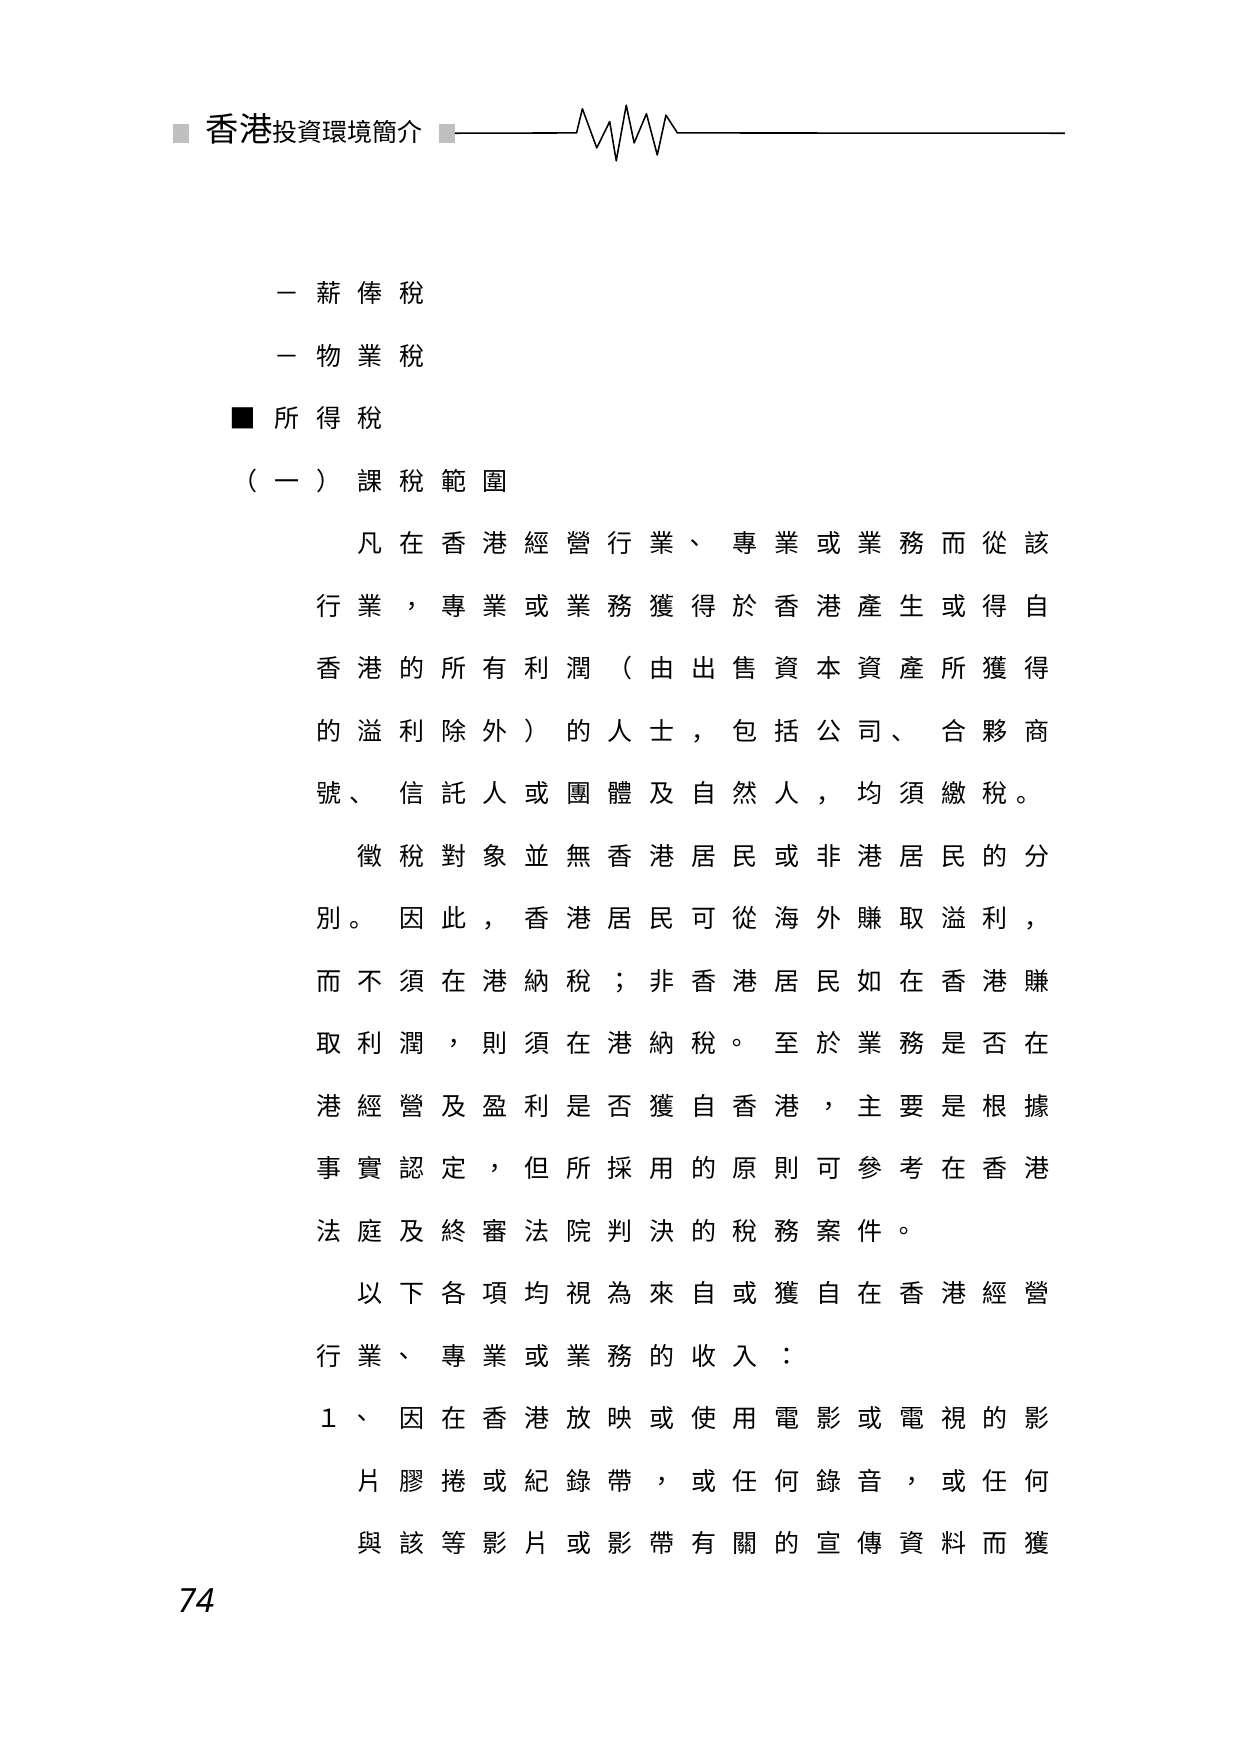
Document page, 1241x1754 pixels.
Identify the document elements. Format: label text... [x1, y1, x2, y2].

text 以下各項均視為來自或獲自在香港經營行業、專業或業務的收入： [281, 1250, 1058, 1375]
text －物業稅 [183, 313, 1058, 375]
text （一）課稅範圍 [207, 438, 1058, 500]
text －薪俸稅 [183, 250, 1058, 313]
text 所得稅 [207, 375, 1058, 438]
text 凡在香港經營行業、專業或業務而從該行業，專業或業務獲得於香港產生或得自香港的所有利潤（由出售資本資產所獲得的溢利除外）的人士，包括公司、合夥商號、信託人或團體及自然人，均須繳稅。 [281, 500, 1058, 813]
text １、因在香港放映或使用電影或電視的影片膠捲或紀錄帶，或任何錄音，或任何與該等影片或影帶有關的宣傳資料而獲 [281, 1375, 1058, 1563]
text 徵稅對象並無香港居民或非港居民的分別。因此，香港居民可從海外賺取溢利，而不須在港納稅；非香港居民如在香港賺取利潤，則須在港納稅。至於業務是否在港經營及盈利是否獲自香港，主要是根據事實認定，但所採用的原則可參考在香港法庭及終審法院判決的稅務案件。 [281, 813, 1058, 1250]
